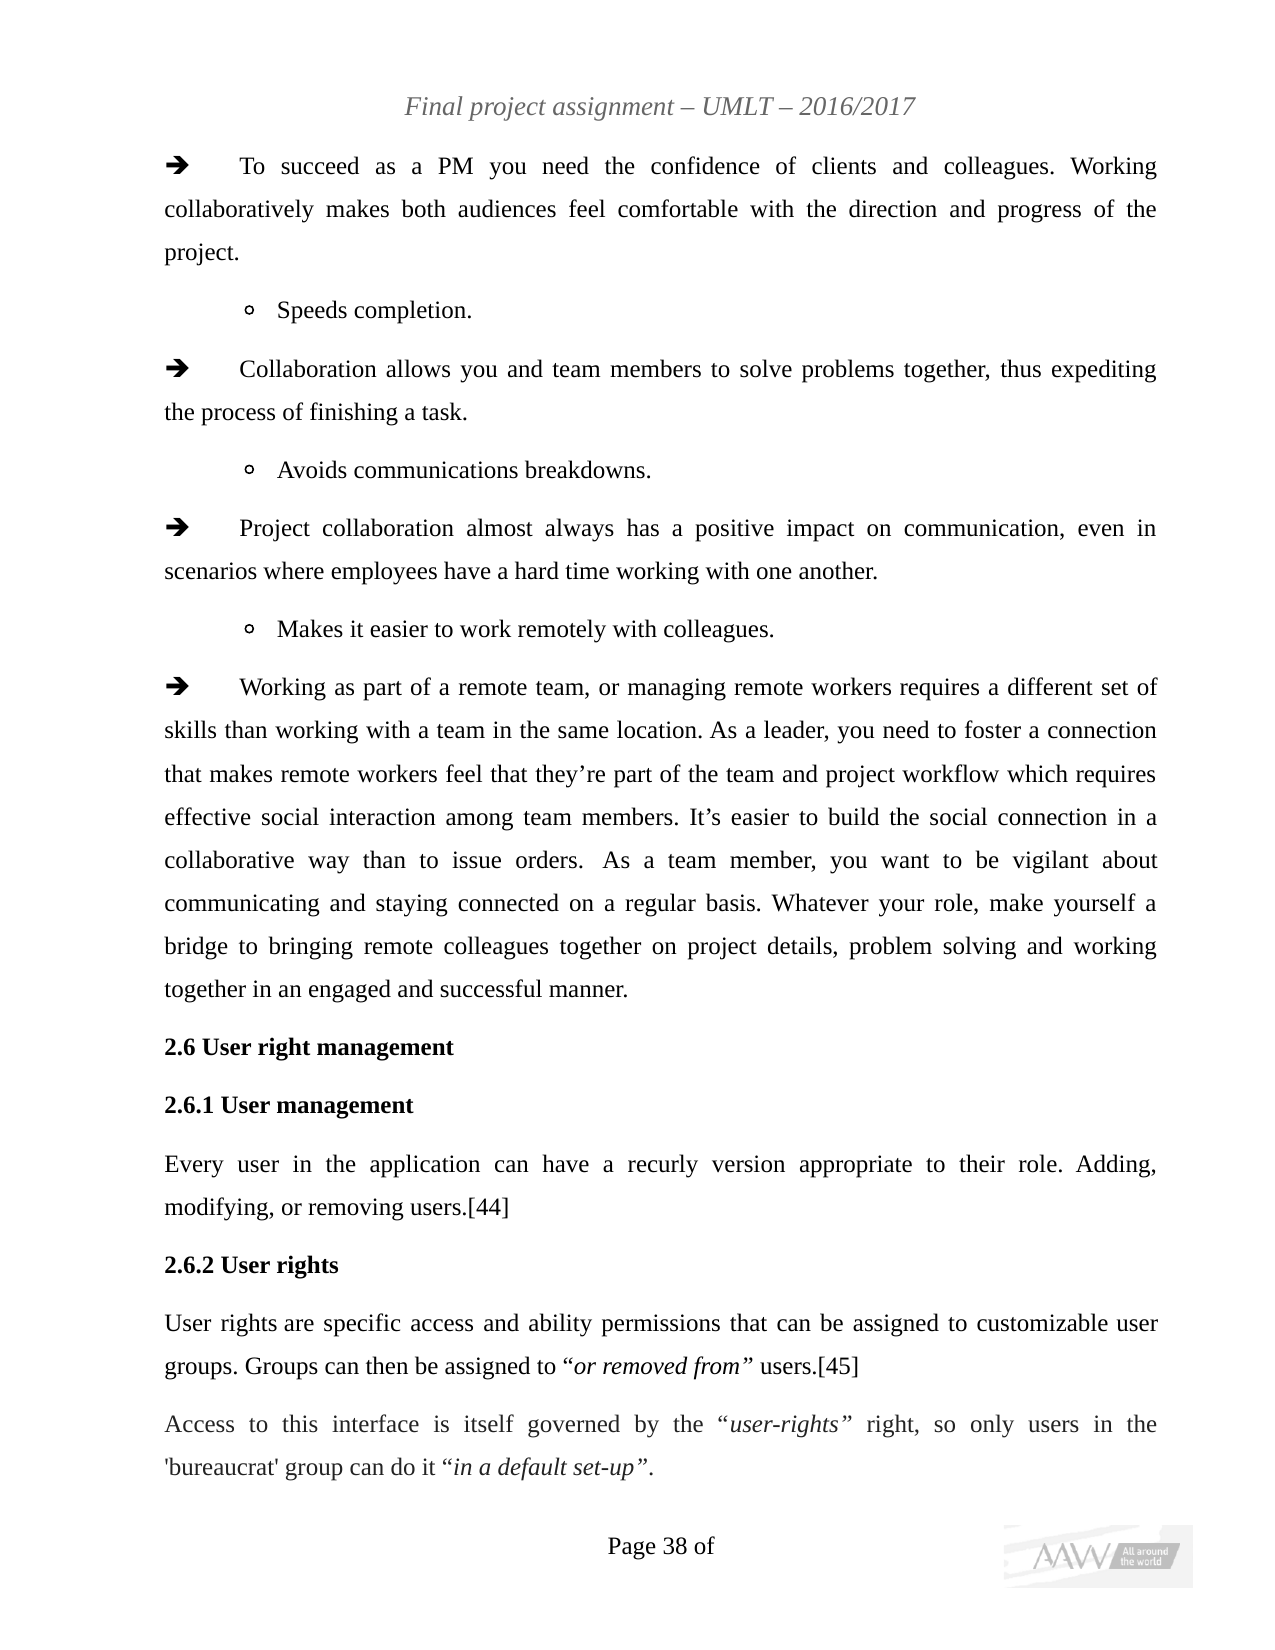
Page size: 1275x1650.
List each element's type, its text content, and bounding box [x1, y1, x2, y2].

list Collaboration allows you and team members to solve problems together, thus expediting the process of finishing a task. [164, 354, 1158, 426]
subtitle 2.6 User right management [164, 1032, 1158, 1061]
list Makes it easier to work remotely with colleagues. [239, 614, 1158, 643]
subtitle 2.6.2 User rights [164, 1250, 1158, 1279]
list Speeds completion. [239, 296, 1158, 324]
list Working as part of a remote team, or managing remote workers requires a different set of skills than working with a team in the same location. As a leader, you need to foster a connection that makes remote workers feel that they’re part of the team and project workflow which requires effective social interaction among team members. It’s easier to build the social connection in a collaborative way than to issue orders. As a team member, you want to be vigilant about communicating and staying connected on a regular basis. Whatever your role, make yourself a bridge to bringing remote colleagues together on project details, problem solving and working together in an engaged and successful manner. [164, 672, 1158, 1003]
text Access to this interface is itself governed by the “user-rights” right, so only users in the 'bureaucrat' group can do it “in a default set-up”. [164, 1409, 1158, 1481]
list To succeed as a PM you need the confidence of clients and colleagues. Working collaboratively makes both audiences feel comfortable with the direction and progress of the project. [164, 151, 1158, 266]
text User rights are specific access and ability permissions that can be assigned to customizable user groups. Groups can then be assigned to “or removed from” users.[45] [164, 1308, 1158, 1380]
subtitle 2.6.1 User management [164, 1091, 1158, 1119]
text Every user in the application can have a recurly version appropriate to their role. Adding, modifying, or removing users.[44] [164, 1149, 1158, 1221]
list Project collaboration almost always has a positive impact on communication, even in scenarios where employees have a hard time working with one another. [164, 513, 1158, 585]
list Avoids communications breakdowns. [239, 455, 1158, 484]
picture [1003, 1525, 1193, 1588]
